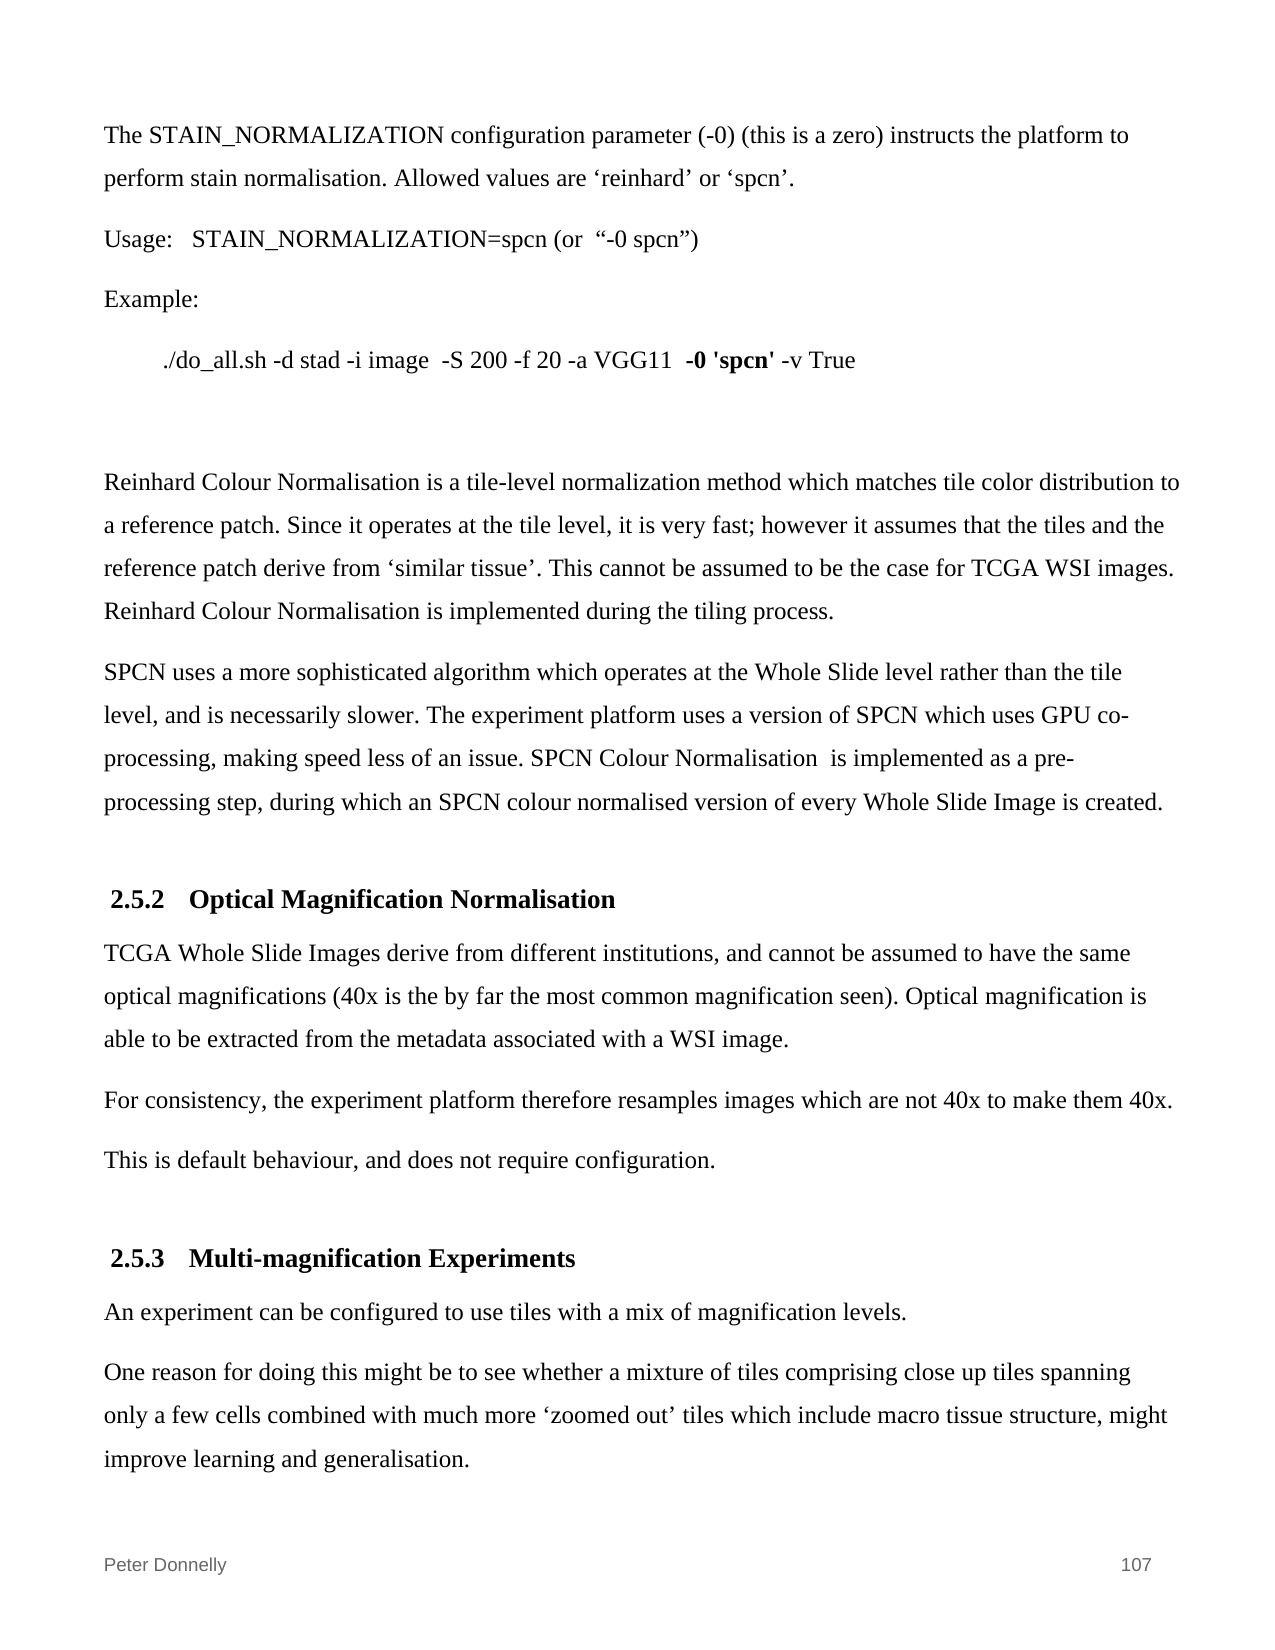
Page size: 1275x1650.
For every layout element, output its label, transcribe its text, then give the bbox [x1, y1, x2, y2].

text Example: [103, 284, 1181, 313]
text For consistency, the experiment platform therefore resamples images which are not 40x to make them 40x. [103, 1085, 1181, 1113]
subtitle Multi-magnification Experiments [103, 1242, 1181, 1273]
text An experiment can be configured to use tiles with a mix of magnification levels. [103, 1297, 1181, 1325]
text This is default behaviour, and does not require configuration. [103, 1146, 1181, 1174]
text One reason for doing this might be to see whether a mixture of tiles comprising close up tiles spanning only a few cells combined with much more ‘zoomed out’ tiles which include macro tissue structure, might improve learning and generalisation. [103, 1357, 1181, 1472]
text ./do_all.sh -d stad -i image -S 200 -f 20 -a VGG11 -0 'spcn' -v True [162, 345, 1181, 374]
subtitle Optical Magnification Normalisation [103, 883, 1181, 914]
text SPCN uses a more sophisticated algorithm which operates at the Whole Slide level rather than the tile level, and is necessarily slower. The experiment platform uses a version of SPCN which uses GPU co-processing, making speed less of an issue. SPCN Colour Normalisation is implemented as a pre-processing step, during which an SPCN colour normalised version of every Whole Slide Image is created. [103, 657, 1181, 815]
text Reinhard Colour Normalisation is a tile-level normalization method which matches tile color distribution to a reference patch. Since it operates at the tile level, it is very fast; however it assumes that the tiles and the reference patch derive from ‘similar tissue’. This cannot be assumed to be the case for TCGA WSI images. Reinhard Colour Normalisation is implemented during the tiling process. [103, 467, 1181, 625]
text The STAIN_NORMALIZATION configuration parameter (-0) (this is a zero) instructs the platform to perform stain normalisation. Allowed values are ‘reinhard’ or ‘spcn’. [103, 120, 1181, 192]
text TCGA Whole Slide Images derive from different institutions, and cannot be assumed to have the same optical magnifications (40x is the by far the most common magnification seen). Optical magnification is able to be extracted from the metadata associated with a WSI image. [103, 938, 1181, 1053]
text Usage: STAIN_NORMALIZATION=spcn (or “-0 spcn”) [103, 224, 1181, 252]
